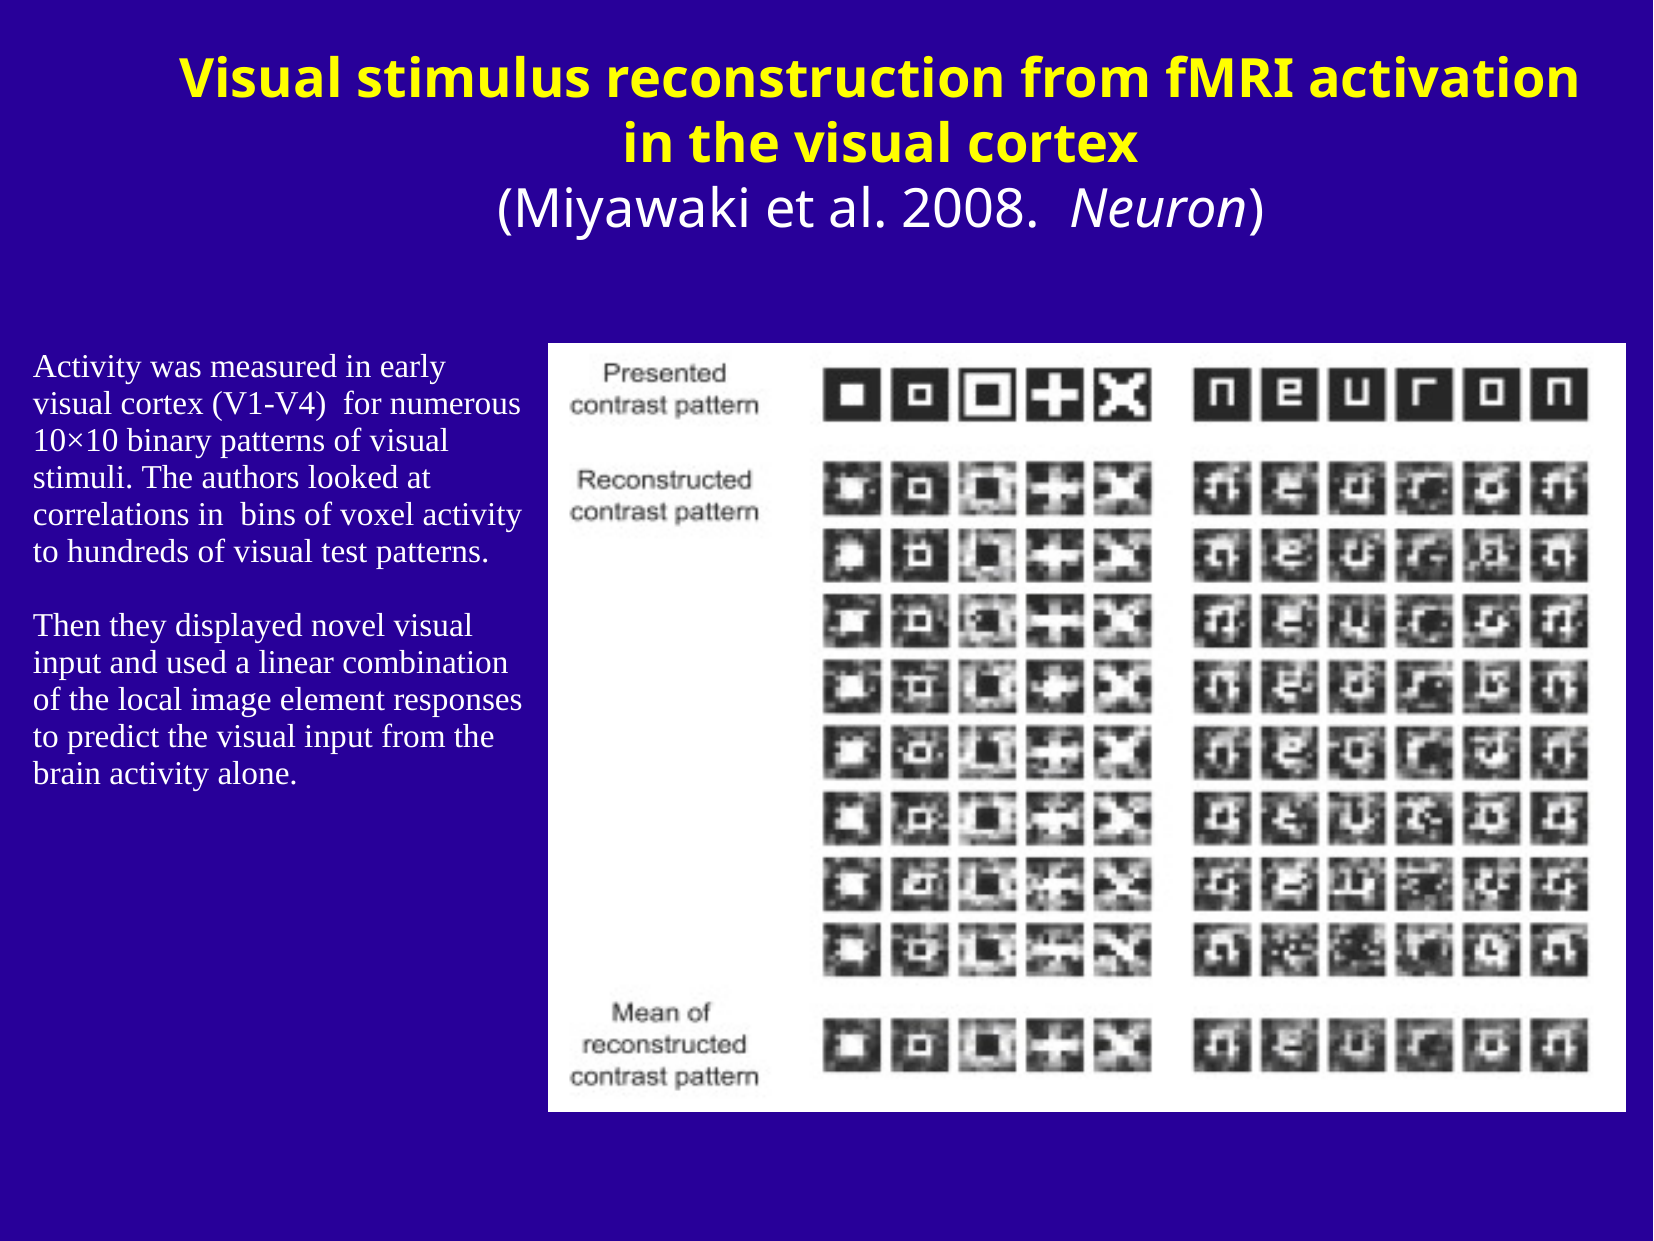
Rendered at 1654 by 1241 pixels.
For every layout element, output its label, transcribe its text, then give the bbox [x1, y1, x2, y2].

picture [548, 343, 1626, 1112]
title Visual stimulus reconstruction from fMRI activation in the visual cortex (Miyawaki et al. 2008. Neuron) [179, 37, 1643, 265]
text_box Activity was measured in early visual cortex (V1-V4) for numerous 10×10 binary patterns of visual stimuli. The authors looked at correlations in bins of voxel activity to hundreds of visual test patterns. Then they displayed novel visual input and used a linear combination of the local image element responses to predict the visual input from the brain activity alone. [33, 347, 529, 1069]
